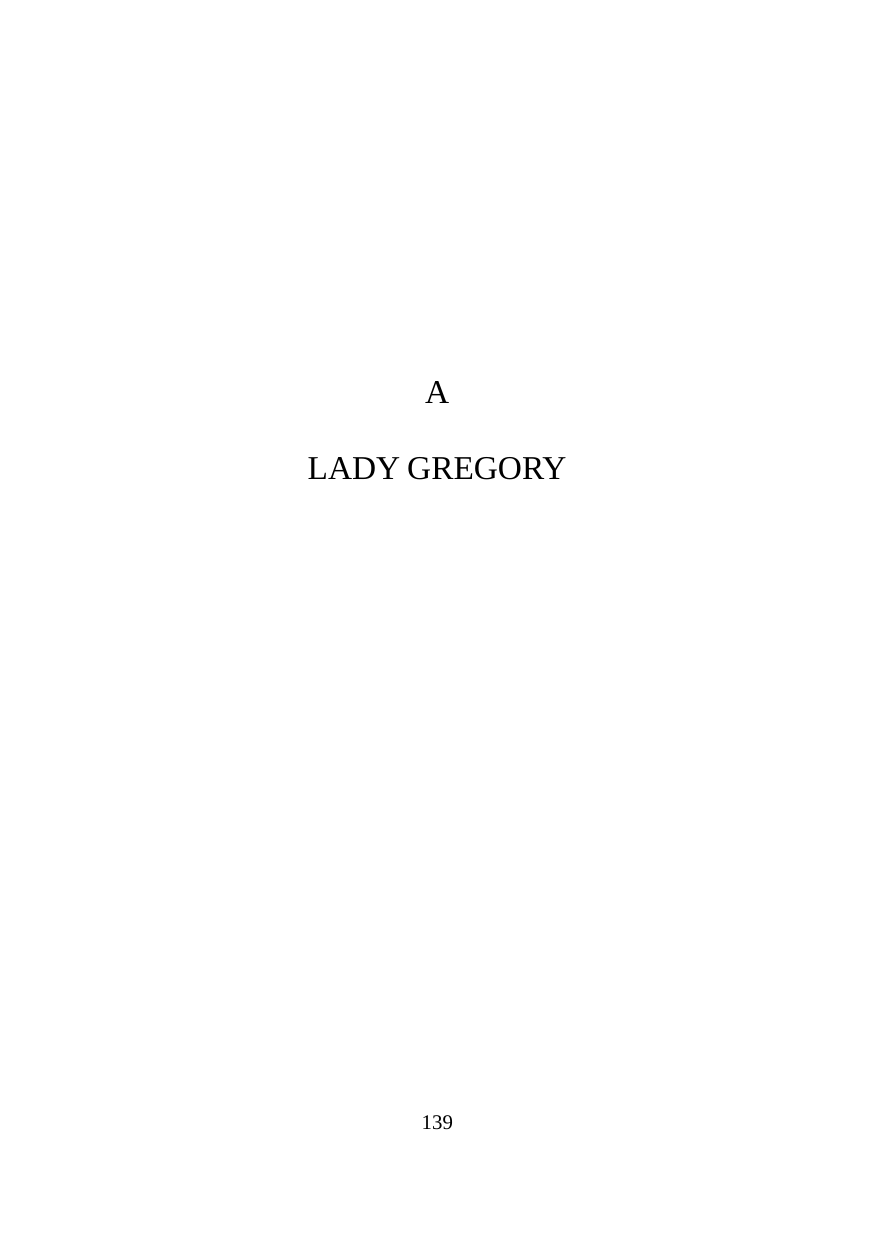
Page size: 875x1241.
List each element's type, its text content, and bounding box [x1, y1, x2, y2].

text A LADY GREGORY [106, 372, 768, 487]
